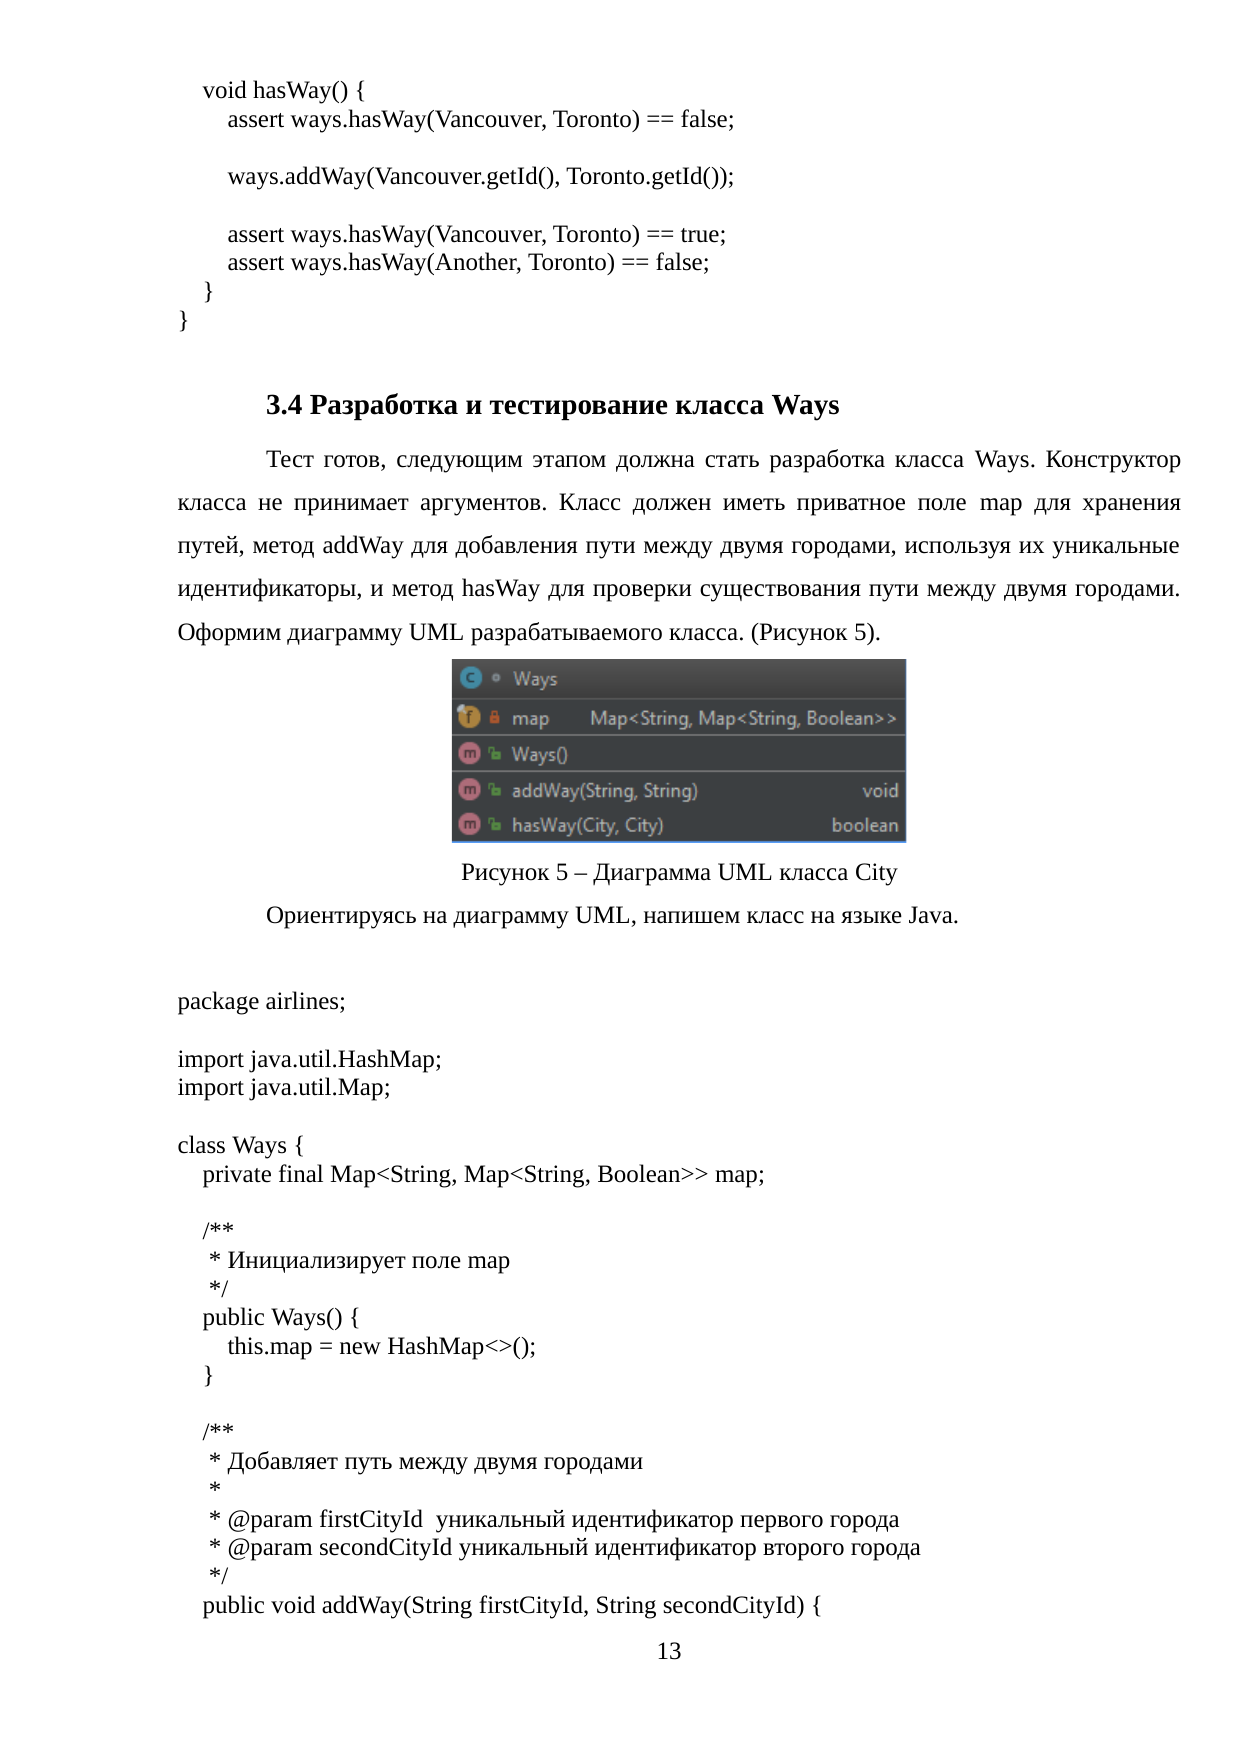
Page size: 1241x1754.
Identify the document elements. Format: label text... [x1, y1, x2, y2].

text 3.4 Разработка и тестирование класса Ways [177, 387, 1181, 421]
text Ориентируясь на диаграмму UML, напишем класс на языке Java. [177, 900, 1181, 929]
text Тест готов, следующим этапом должна стать разработка класса Ways. Конструктор класса не принимает аргументов. Класс должен иметь приватное поле map для хранения путей, метод addWay для добавления пути между двумя городами, используя их уникальные идентификаторы, и метод hasWay для проверки существования пути между двумя городами. Оформим диаграмму UML разрабатываемого класса. (Рисунок 5). [177, 444, 1181, 645]
text Рисунок 5 – Диаграмма UML класса City [177, 857, 1181, 886]
text package airlines; import java.util.HashMap; import java.util.Map; class Ways { private final Map<String, Map<String, Boolean>> map; /** * Инициализирует поле map */ public Ways() { this.map = new HashMap<>(); } /** * Добавляет путь между двумя городами * * @param firstCityId уникальный идентификатор первого города * @param secondCityId уникальный идентификатор второго города */ public void addWay(String firstCityId, String secondCityId) { [177, 986, 1181, 1619]
text void hasWay() { assert ways.hasWay(Vancouver, Toronto) == false; ways.addWay(Vancouver.getId(), Toronto.getId()); assert ways.hasWay(Vancouver, Toronto) == true; assert ways.hasWay(Another, Toronto) == false; } } [177, 75, 1181, 334]
